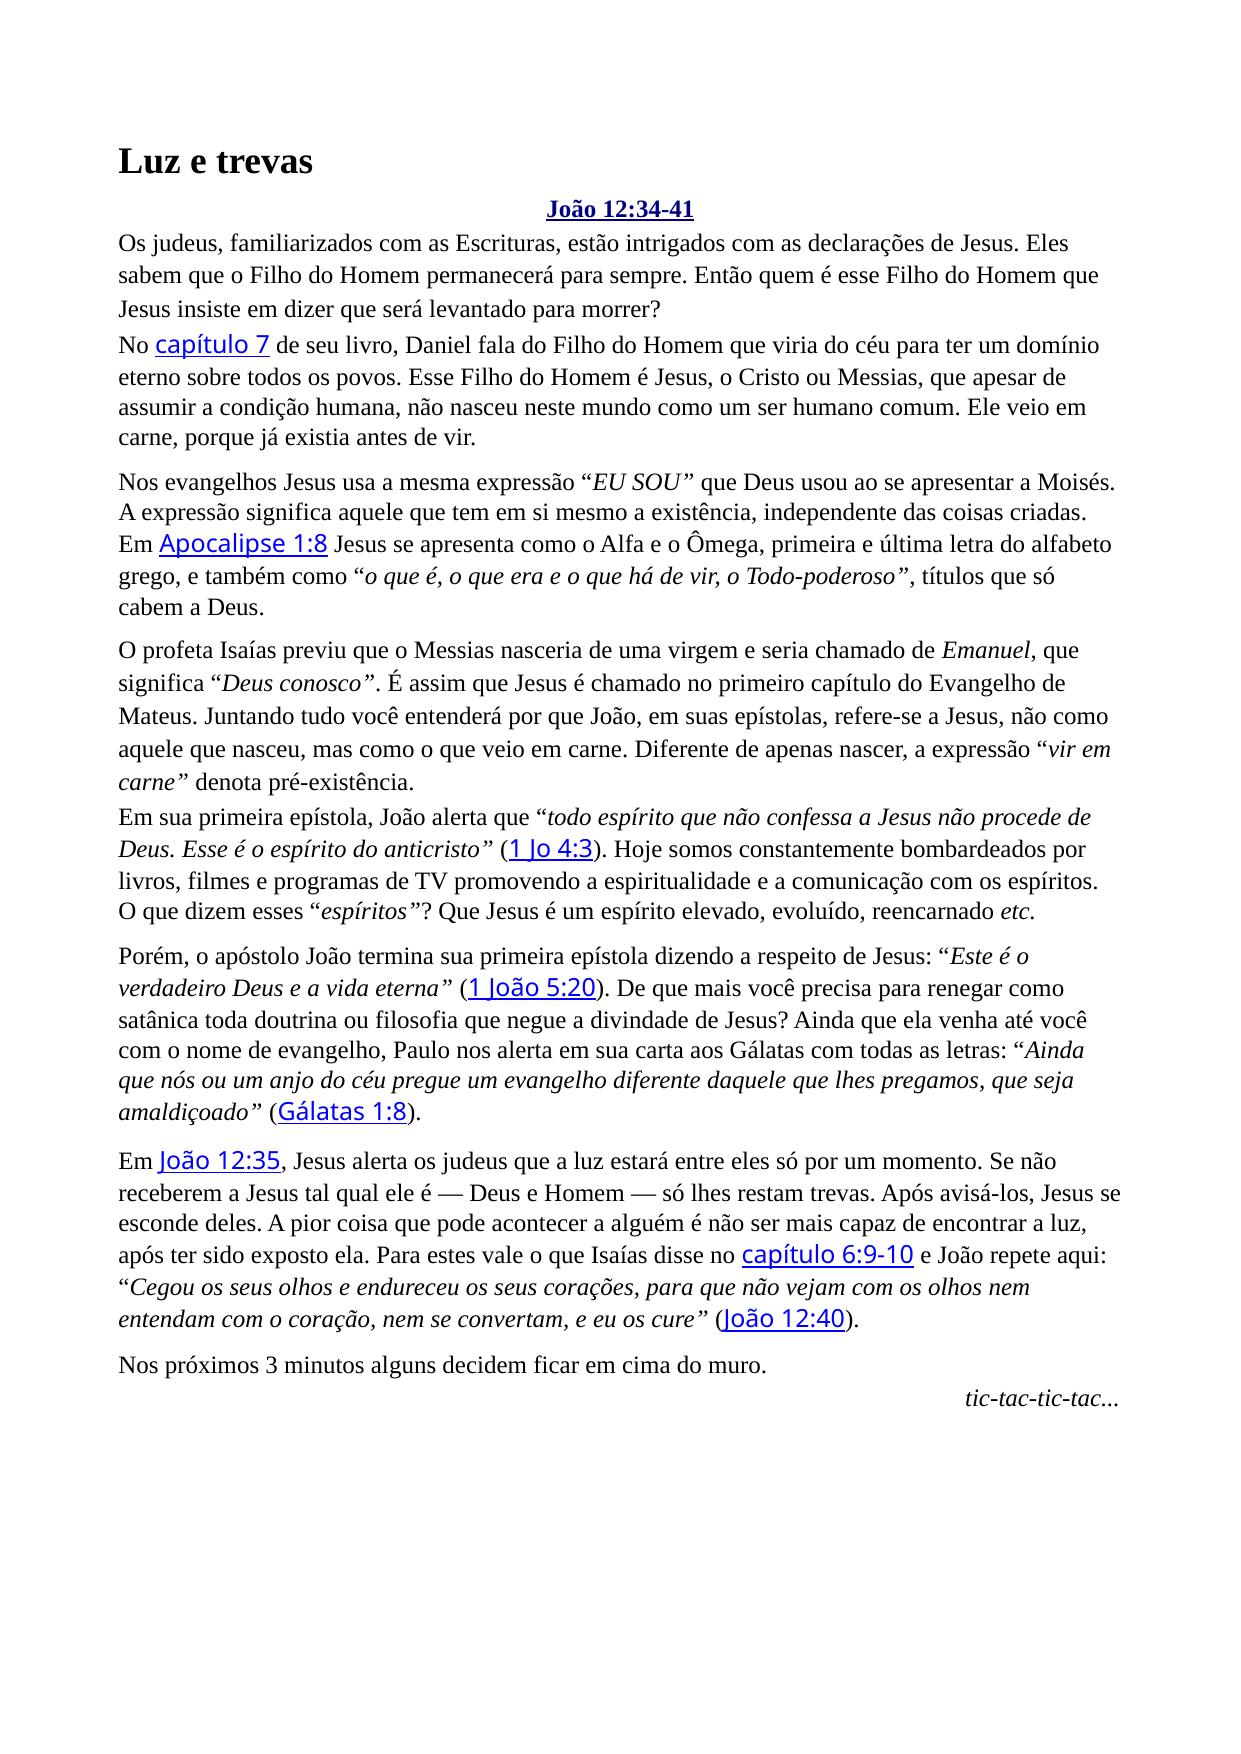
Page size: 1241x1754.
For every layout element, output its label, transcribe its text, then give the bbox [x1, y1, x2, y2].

text tic-tac-tic-tac... [118, 1383, 1122, 1412]
text Porém, o apóstolo João termina sua primeira epístola dizendo a respeito de Jesus: “Este é o verdadeiro Deus e a vida eterna” (1 João 5:20). De que mais você precisa para renegar como satânica toda doutrina ou filosofia que negue a divindade de Jesus? Ainda que ela venha até você com o nome de evangelho, Paulo nos alerta em sua carta aos Gálatas com todas as letras: “Ainda que nós ou um anjo do céu pregue um evangelho diferente daquele que lhes pregamos, que seja amaldiçoado” (Gálatas 1:8). [118, 939, 1122, 1128]
text Os judeus, familiarizados com as Escrituras, estão intrigados com as declarações de Jesus. Eles sabem que o Filho do Homem permanecerá para sempre. Então quem é esse Filho do Homem que Jesus insiste em dizer que será levantado para morrer? [118, 228, 1122, 322]
text Em sua primeira epístola, João alerta que “todo espírito que não confessa a Jesus não procede de Deus. Esse é o espírito do anticristo” (1 Jo 4:3). Hoje somos constantemente bombardeados por livros, filmes e programas de TV promovendo a espiritualidade e a comunicação com os espíritos. O que dizem esses “espíritos”? Que Jesus é um espírito elevado, evoluído, reencarnado etc. [118, 800, 1122, 924]
text No capítulo 7 de seu livro, Daniel fala do Filho do Homem que viria do céu para ter um domínio eterno sobre todos os povos. Esse Filho do Homem é Jesus, o Cristo ou Messias, que apesar de assumir a condição humana, não nasceu neste mundo como um ser humano comum. Ele veio em carne, porque já existia antes de vir. [118, 327, 1122, 451]
text Em João 12:35, Jesus alerta os judeus que a luz estará entre eles só por um momento. Se não receberem a Jesus tal qual ele é — Deus e Homem — só lhes restam trevas. Após avisá-los, Jesus se esconde deles. A pior coisa que pode acontecer a alguém é não ser mais capaz de encontrar a luz, após ter sido exposto ela. Para estes vale o que Isaías disse no capítulo 6:9-10 e João repete aqui: “Cegou os seus olhos e endureceu os seus corações, para que não vejam com os olhos nem entendam com o coração, nem se convertam, e eu os cure” (João 12:40). [118, 1143, 1122, 1335]
subtitle Luz e trevas [118, 139, 1122, 182]
text Nos próximos 3 minutos alguns decidem ficar em cima do muro. [118, 1350, 1122, 1379]
text O profeta Isaías previu que o Messias nasceria de uma virgem e seria chamado de Emanuel, que significa “Deus conosco”. É assim que Jesus é chamado no primeiro capítulo do Evangelho de Mateus. Juntando tudo você entenderá por que João, em suas epístolas, refere-se a Jesus, não como aquele que nasceu, mas como o que veio em carne. Diferente de apenas nascer, a expressão “vir em carne” denota pré-existência. [118, 635, 1122, 796]
text João 12:34-41 [118, 194, 1122, 223]
text Nos evangelhos Jesus usa a mesma expressão “EU SOU” que Deus usou ao se apresentar a Moisés. A expressão significa aquele que tem em si mesmo a existência, independente das coisas criadas. Em Apocalipse 1:8 Jesus se apresenta como o Alfa e o Ômega, primeira e última letra do alfabeto grego, e também como “o que é, o que era e o que há de vir, o Todo-poderoso”, títulos que só cabem a Deus. [118, 466, 1122, 620]
